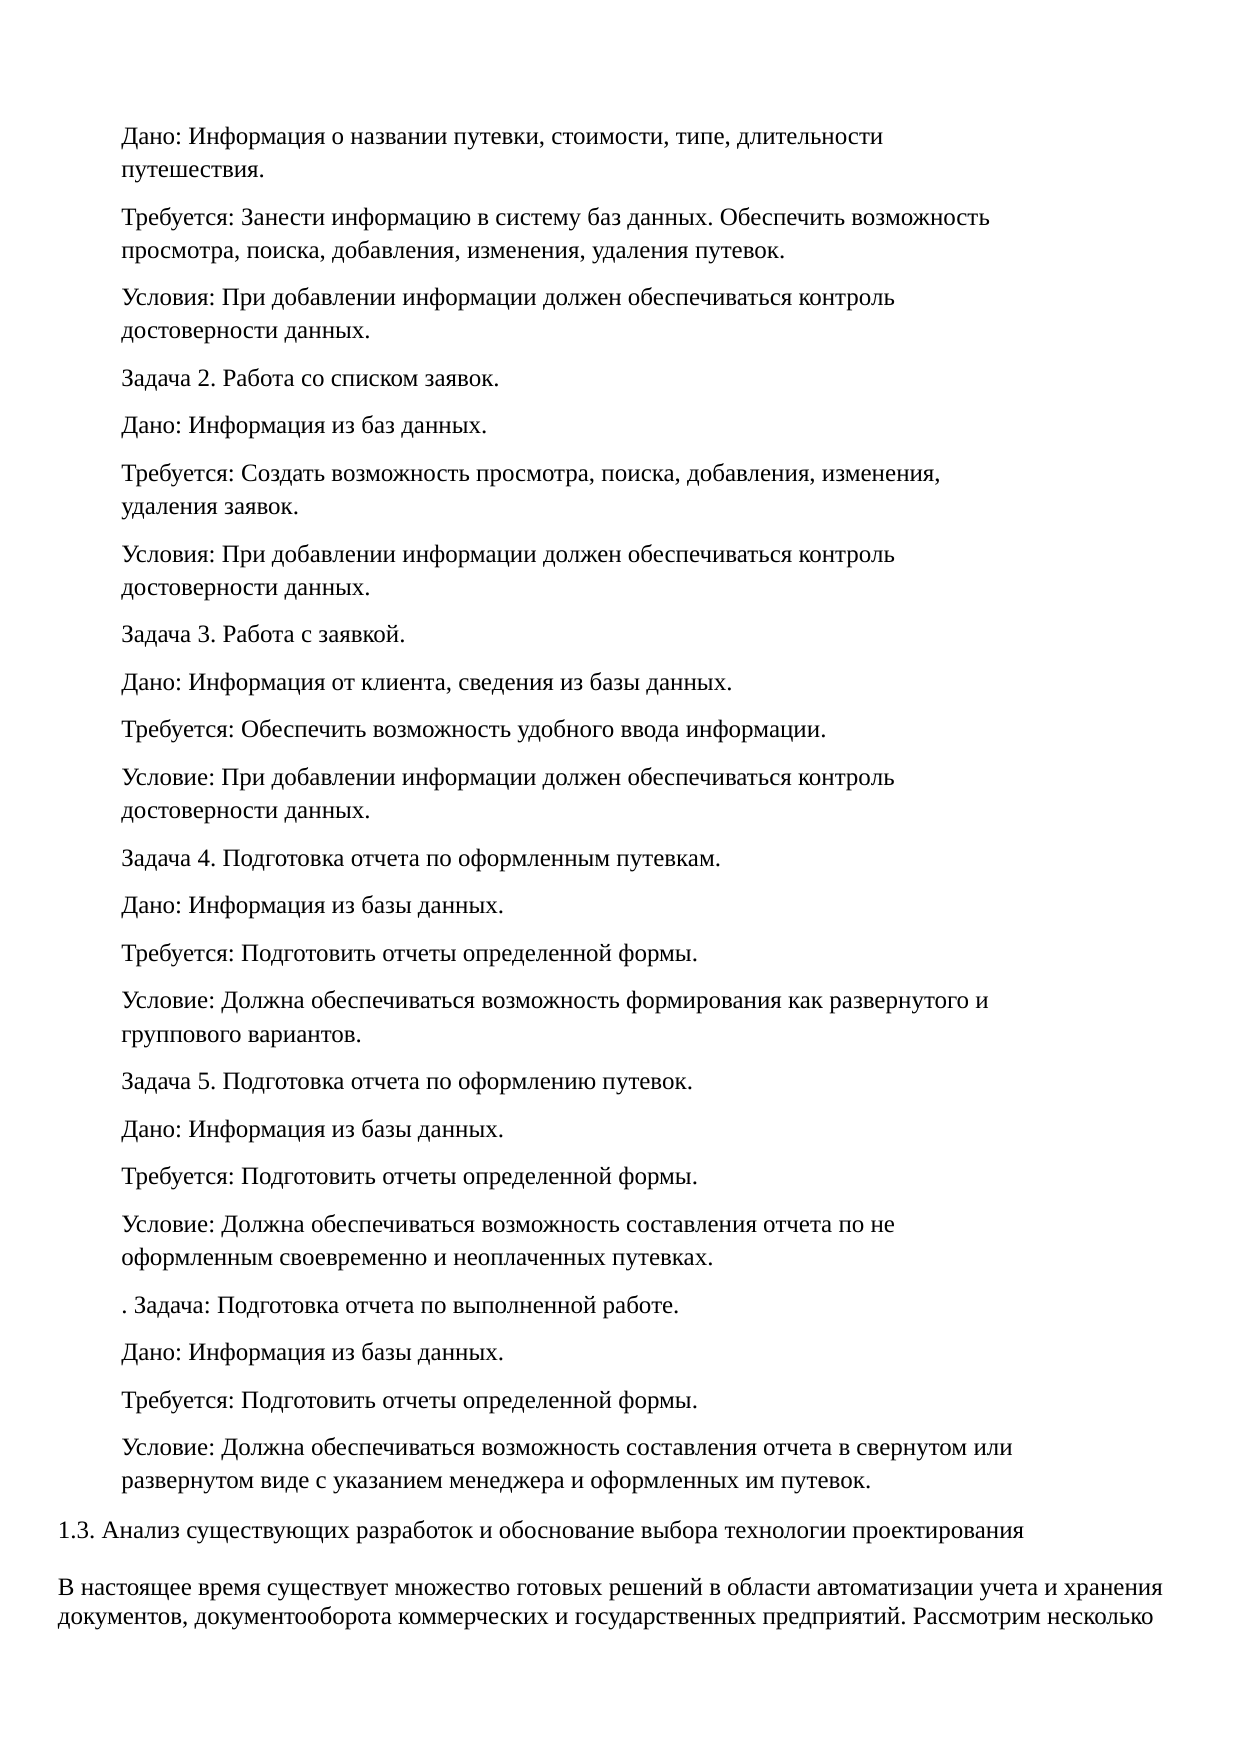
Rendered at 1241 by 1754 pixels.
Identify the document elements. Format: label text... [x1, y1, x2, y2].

table_header 1.3. Анализ существующих разработок и обоснование выбора технологии проектирования В настоящее время существует множество готовых решений в области автоматизации учета и хранения документов, документооборота коммерческих и государственных предприятий. Рассмотрим несколько [55, 1512, 1199, 1633]
table_header Дано: Информация о названии путевки, стоимости, типе, длительности путешествия. Требуется: Занести информацию в систему баз данных. Обеспечить возможность просмотра, поиска, добавления, изменения, удаления путевок. Условия: При добавлении информации должен обеспечиваться контроль достоверности данных. Задача 2. Работа со списком заявок. Дано: Информация из баз данных. Требуется: Создать возможность просмотра, поиска, добавления, изменения, удаления заявок. Условия: При добавлении информации должен обеспечиваться контроль достоверности данных. Задача 3. Работа с заявкой. Дано: Информация от клиента, сведения из базы данных. Требуется: Обеспечить возможность удобного ввода информации. Условие: При добавлении информации должен обеспечиваться контроль достоверности данных. Задача 4. Подготовка отчета по оформленным путевкам. Дано: Информация из базы данных. Требуется: Подготовить отчеты определенной формы. Условие: Должна обеспечиваться возможность формирования как развернутого и группового вариантов. Задача 5. Подготовка отчета по оформлению путевок. Дано: Информация из базы данных. Требуется: Подготовить отчеты определенной формы. Условие: Должна обеспечиваться возможность составления отчета по не оформленным своевременно и неоплаченных путевках. . Задача: Подготовка отчета по выполненной работе. Дано: Информация из базы данных. Требуется: Подготовить отчеты определенной формы. Условие: Должна обеспечиваться возможность составления отчета в свернутом или развернутом виде с указанием менеджера и оформленных им путевок. [118, 118, 1022, 1512]
